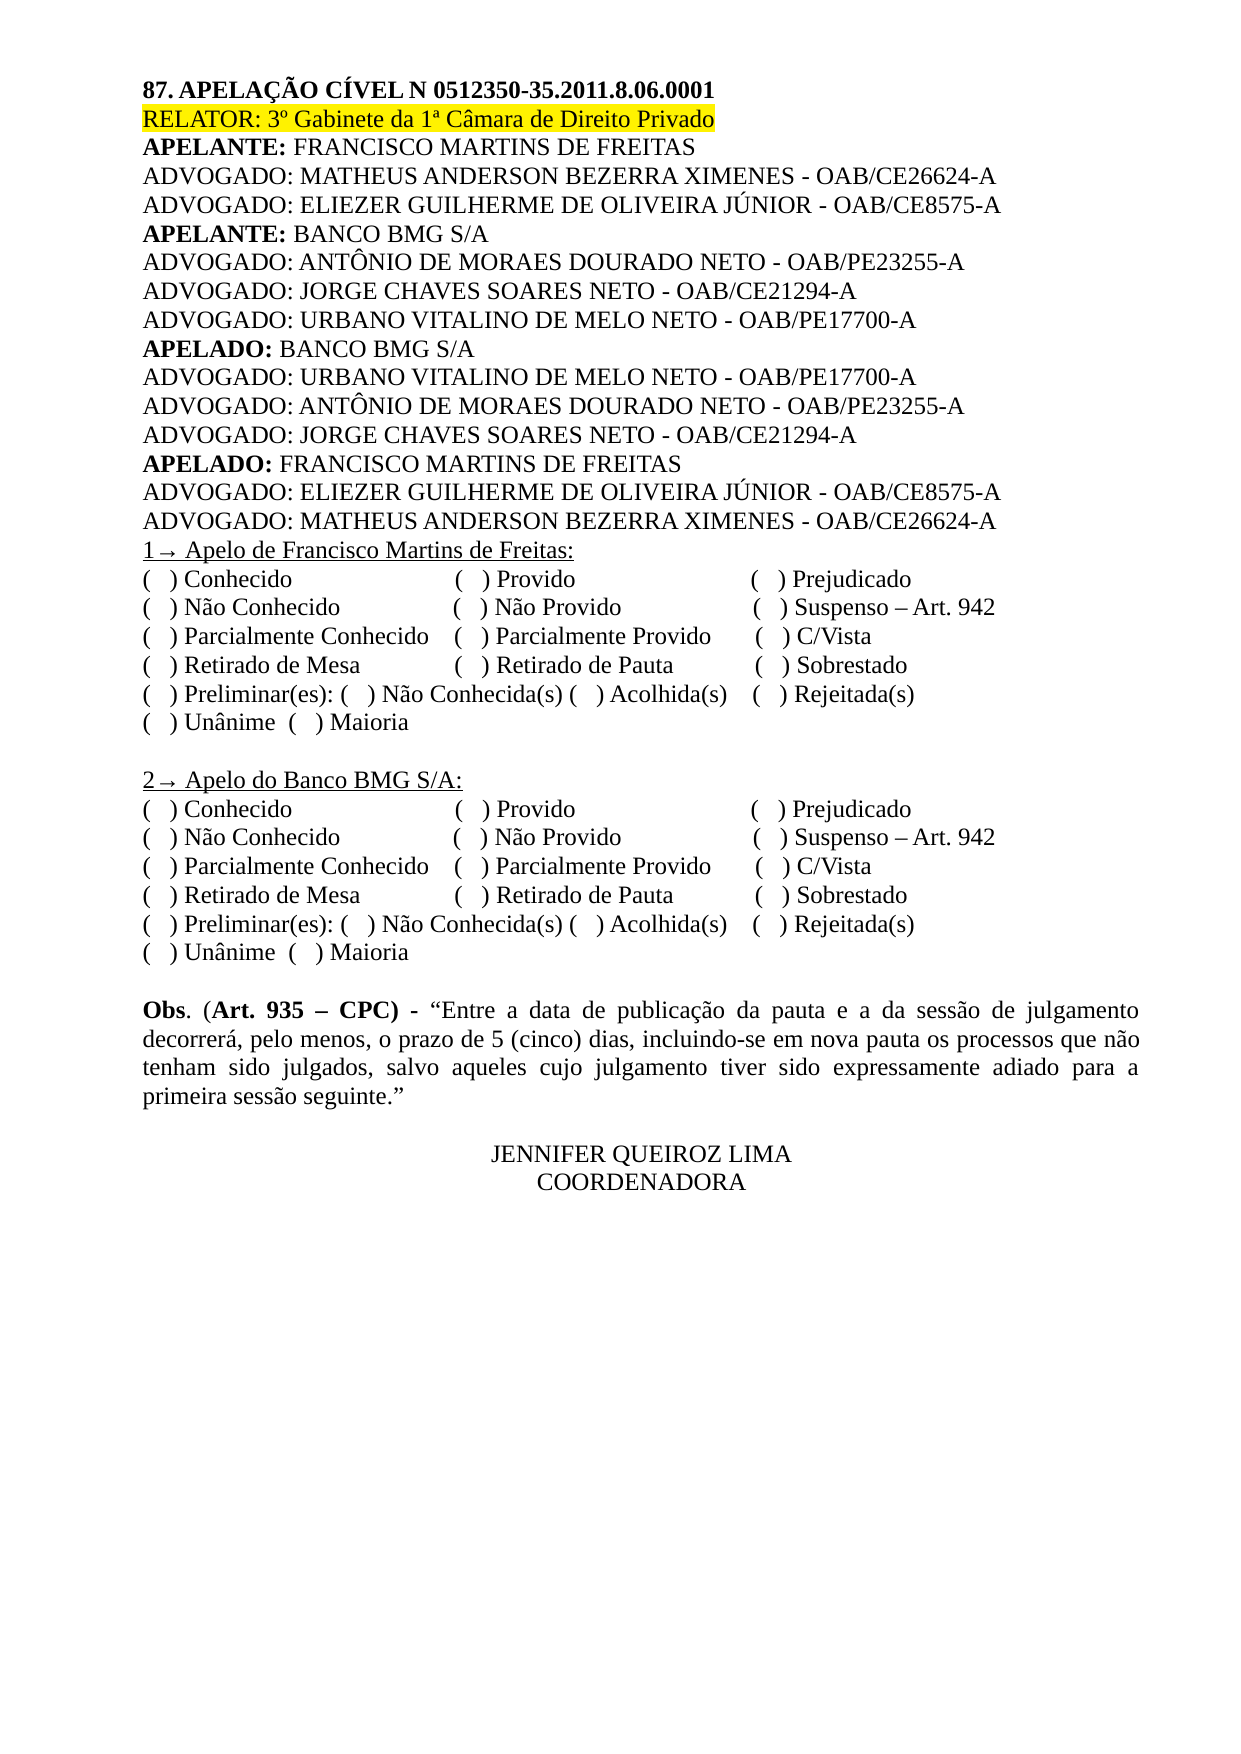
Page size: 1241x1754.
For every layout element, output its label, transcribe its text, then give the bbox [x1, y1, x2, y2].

text ( ) Retirado de Mesa ( ) Retirado de Pauta ( ) Sobrestado [142, 650, 1141, 679]
text JENNIFER QUEIROZ LIMA [142, 1139, 1141, 1167]
text ( ) Não Conhecido ( ) Não Provido ( ) Suspenso – Art. 942 [142, 822, 1141, 851]
text 87. APELAÇÃO CÍVEL N 0512350-35.2011.8.06.0001 RELATOR: 3º Gabinete da 1ª Câmara de Direito Privado APELANTE: FRANCISCO MARTINS DE FREITAS ADVOGADO: MATHEUS ANDERSON BEZERRA XIMENES - OAB/CE26624-A ADVOGADO: ELIEZER GUILHERME DE OLIVEIRA JÚNIOR - OAB/CE8575-A APELANTE: BANCO BMG S/A ADVOGADO: ANTÔNIO DE MORAES DOURADO NETO - OAB/PE23255-A ADVOGADO: JORGE CHAVES SOARES NETO - OAB/CE21294-A ADVOGADO: URBANO VITALINO DE MELO NETO - OAB/PE17700-A APELADO: BANCO BMG S/A ADVOGADO: URBANO VITALINO DE MELO NETO - OAB/PE17700-A ADVOGADO: ANTÔNIO DE MORAES DOURADO NETO - OAB/PE23255-A ADVOGADO: JORGE CHAVES SOARES NETO - OAB/CE21294-A APELADO: FRANCISCO MARTINS DE FREITAS ADVOGADO: ELIEZER GUILHERME DE OLIVEIRA JÚNIOR - OAB/CE8575-A ADVOGADO: MATHEUS ANDERSON BEZERRA XIMENES - OAB/CE26624-A 1→ Apelo de Francisco Martins de Freitas: [142, 75, 1141, 564]
text ( ) Não Conhecido ( ) Não Provido ( ) Suspenso – Art. 942 [142, 592, 1141, 621]
text ( ) Parcialmente Conhecido ( ) Parcialmente Provido ( ) C/Vista [142, 851, 1141, 880]
text ( ) Retirado de Mesa ( ) Retirado de Pauta ( ) Sobrestado [142, 880, 1141, 909]
text ( ) Preliminar(es): ( ) Não Conhecida(s) ( ) Acolhida(s) ( ) Rejeitada(s) [142, 679, 1141, 707]
text ( ) Unânime ( ) Maioria [142, 937, 1141, 995]
text ( ) Conhecido ( ) Provido ( ) Prejudicado [142, 794, 1141, 822]
text Obs. (Art. 935 – CPC) - “Entre a data de publicação da pauta e a da sessão de julgamento decorrerá, pelo menos, o prazo de 5 (cinco) dias, incluindo-se em nova pauta os processos que não tenham sido julgados, salvo aqueles cujo julgamento tiver sido expressamente adiado para a primeira sessão seguinte.” [142, 995, 1141, 1110]
text ( ) Conhecido ( ) Provido ( ) Prejudicado [142, 564, 1141, 592]
text ( ) Parcialmente Conhecido ( ) Parcialmente Provido ( ) C/Vista [142, 621, 1141, 650]
text ( ) Preliminar(es): ( ) Não Conhecida(s) ( ) Acolhida(s) ( ) Rejeitada(s) [142, 909, 1141, 937]
text COORDENADORA [142, 1167, 1141, 1196]
text 2→ Apelo do Banco BMG S/A: [142, 765, 1141, 794]
text ( ) Unânime ( ) Maioria [142, 707, 1141, 736]
